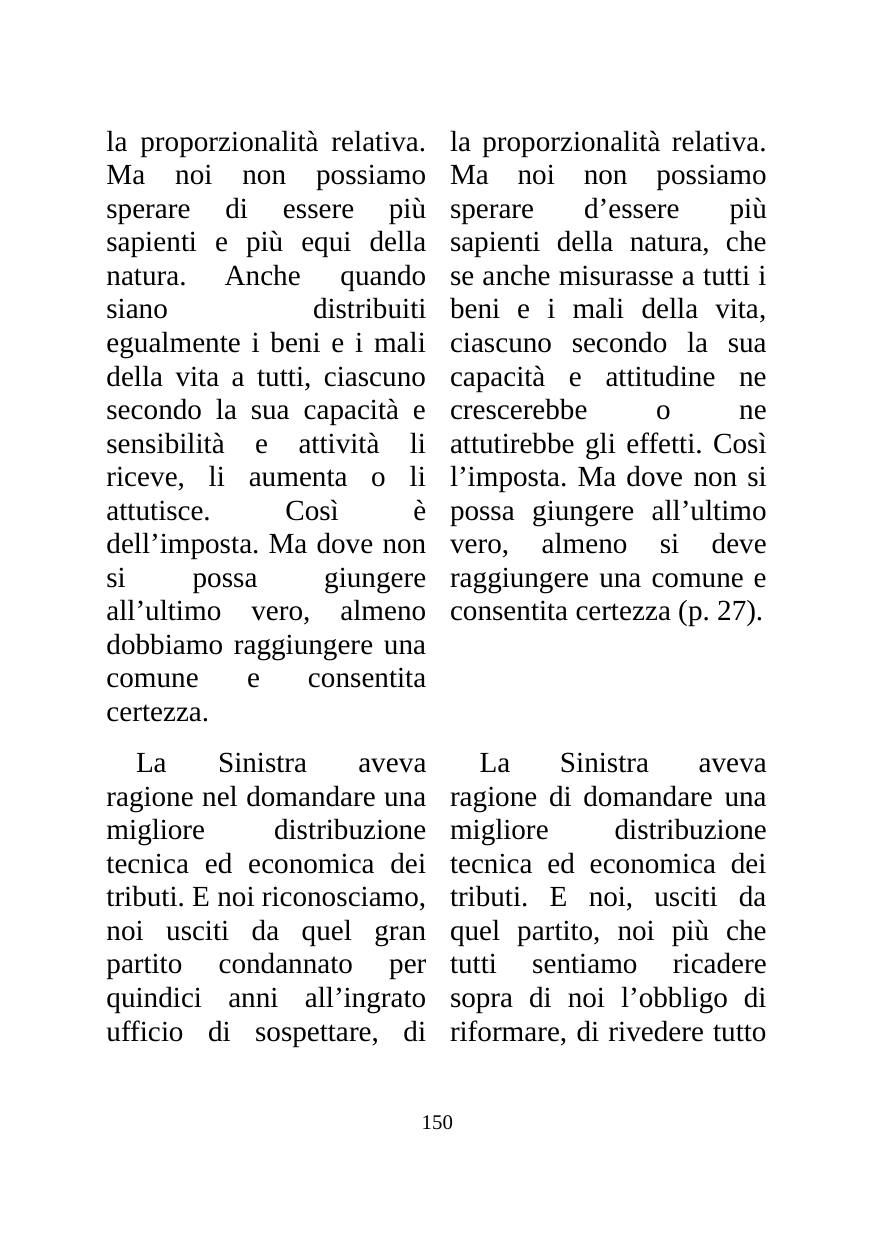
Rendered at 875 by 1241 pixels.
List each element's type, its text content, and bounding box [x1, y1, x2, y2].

table_cell La Sinistra aveva ragione di domandare una migliore distribuzione tecnica ed economica dei tributi. E noi, usciti da quel partito, noi più che tutti sentiamo ricadere sopra di noi l’obbligo di riformare, di rivedere tutto [438, 745, 767, 1047]
table_cell la proporzionalità relativa. Ma noi non possiamo sperare di essere più sapienti e più equi della natura. Anche quando siano distribuiti egualmente i beni e i mali della vita a tutti, ciascuno secondo la sua capacità e sensibilità e attività li riceve, li aumenta o li attutisce. Così è dell’imposta. Ma dove non si possa giungere all’ultimo vero, almeno dobbiamo raggiungere una comune e consentita certezza. [106, 106, 438, 745]
table_cell la proporzionalità relativa. Ma noi non possiamo sperare d’essere più sapienti della natura, che se anche misurasse a tutti i beni e i mali della vita, ciascuno secondo la sua capacità e attitudine ne crescerebbe o ne attutirebbe gli effetti. Così l’imposta. Ma dove non si possa giungere all’ultimo vero, almeno si deve raggiungere una comune e consentita certezza (p. 27). [438, 106, 767, 745]
table_cell La Sinistra aveva ragione nel domandare una migliore distribuzione tecnica ed economica dei tributi. E noi riconosciamo, noi usciti da quel gran partito condannato per quindici anni all’ingrato ufficio di sospettare, di [106, 745, 438, 1047]
